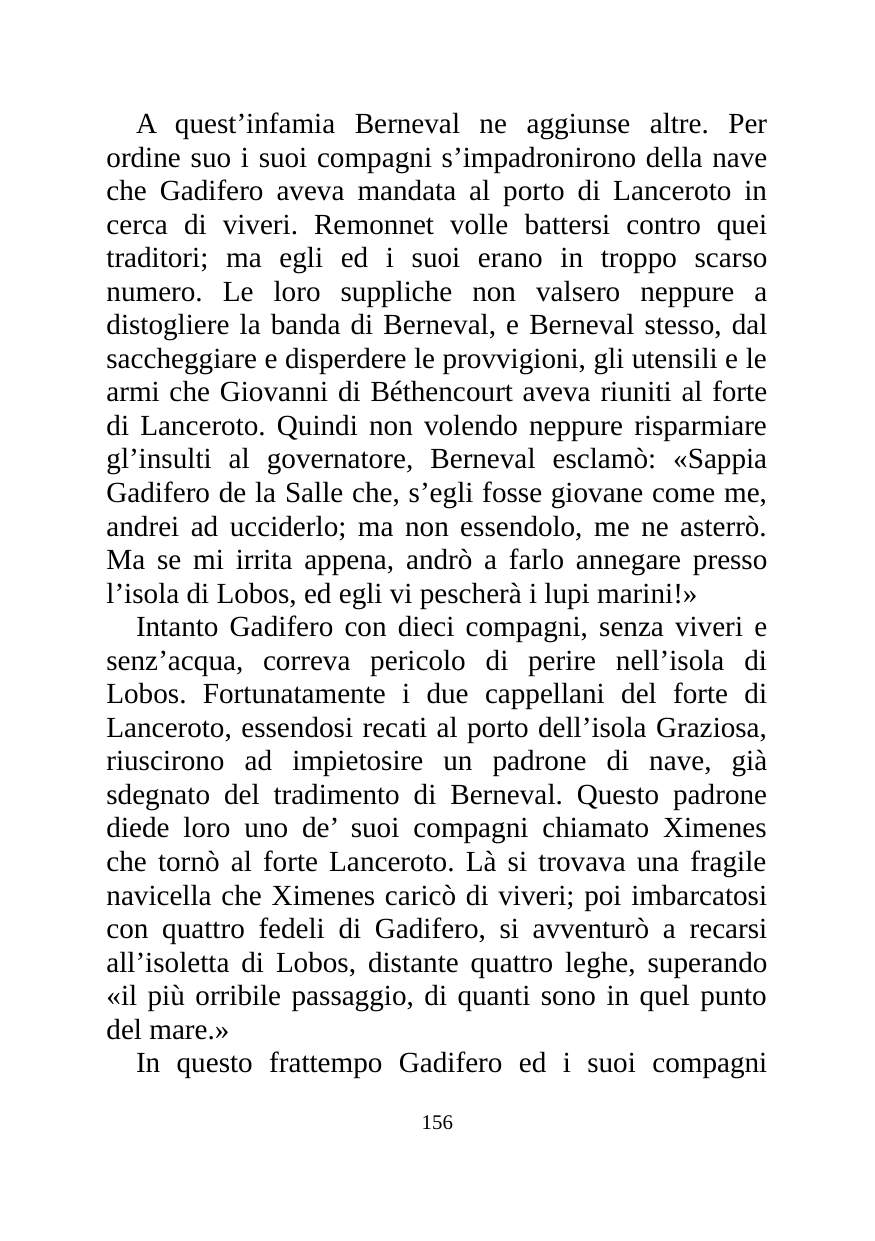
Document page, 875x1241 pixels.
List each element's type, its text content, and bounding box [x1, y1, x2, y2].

text In questo frattempo Gadifero ed i suoi compagni [106, 1045, 768, 1079]
text Intanto Gadifero con dieci compagni, senza viveri e senz’acqua, correva pericolo di perire nell’isola di Lobos. Fortunatamente i due cappellani del forte di Lanceroto, essendosi recati al porto dell’isola Graziosa, riuscirono ad impietosire un padrone di nave, già sdegnato del tradimento di Berneval. Questo padrone diede loro uno de’ suoi compagni chiamato Ximenes che tornò al forte Lanceroto. Là si trovava una fragile navicella che Ximenes caricò di viveri; poi imbarcatosi con quattro fedeli di Gadifero, si avventurò a recarsi all’isoletta di Lobos, distante quattro leghe, superando «il più orribile passaggio, di quanti sono in quel punto del mare.» [106, 609, 768, 1045]
text A quest’infamia Berneval ne aggiunse altre. Per ordine suo i suoi compagni s’impadronirono della nave che Gadifero aveva mandata al porto di Lanceroto in cerca di viveri. Remonnet volle battersi contro quei traditori; ma egli ed i suoi erano in troppo scarso numero. Le loro suppliche non valsero neppure a distogliere la banda di Berneval, e Berneval stesso, dal saccheggiare e disperdere le provvigioni, gli utensili e le armi che Giovanni di Béthencourt aveva riuniti al forte di Lanceroto. Quindi non volendo neppure risparmiare gl’insulti al governatore, Berneval esclamò: «Sappia Gadifero de la Salle che, s’egli fosse giovane come me, andrei ad ucciderlo; ma non essendolo, me ne asterrò. Ma se mi irrita appena, andrò a farlo annegare presso l’isola di Lobos, ed egli vi pescherà i lupi marini!» [106, 106, 768, 609]
